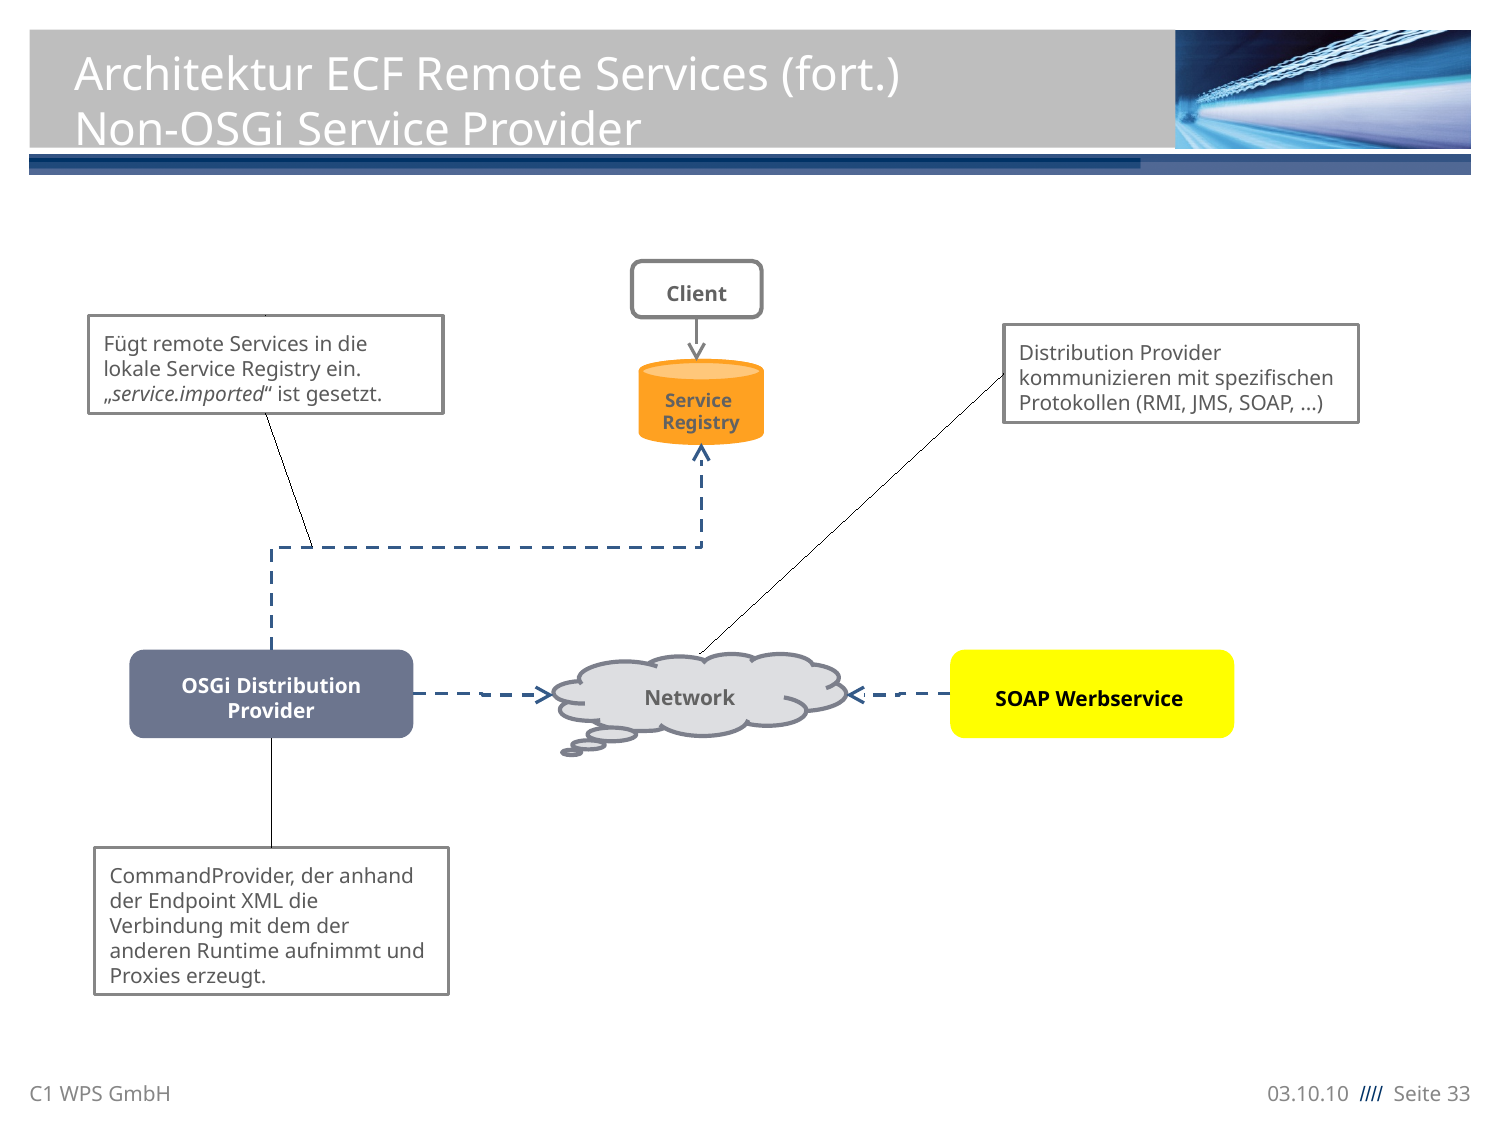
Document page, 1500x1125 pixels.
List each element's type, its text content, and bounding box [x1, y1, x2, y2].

text_box Fügt remote Services in die lokale Service Registry ein. „service.imported“ ist gesetzt. [88, 315, 443, 413]
title Architektur ECF Remote Services (fort.) Non-OSGi Service Provider [29, 29, 1176, 148]
text_box OSGi Distribution Provider [129, 649, 414, 739]
text_box Client [631, 261, 762, 318]
text_box Network [562, 749, 582, 756]
text_box SOAP Werbservice [950, 649, 1235, 739]
text_box CommandProvider, der anhand der Endpoint XML die Verbindung mit dem der anderen Runtime aufnimmt und Proxies erzeugt. [94, 847, 449, 995]
picture [29, 154, 1471, 175]
text_box Distribution Provider kommunizieren mit spezifischen Protokollen (RMI, JMS, SOAP, ...) [1003, 324, 1358, 422]
text_box Service Registry [640, 372, 762, 443]
picture [1175, 30, 1471, 149]
text_box Network [553, 653, 847, 750]
